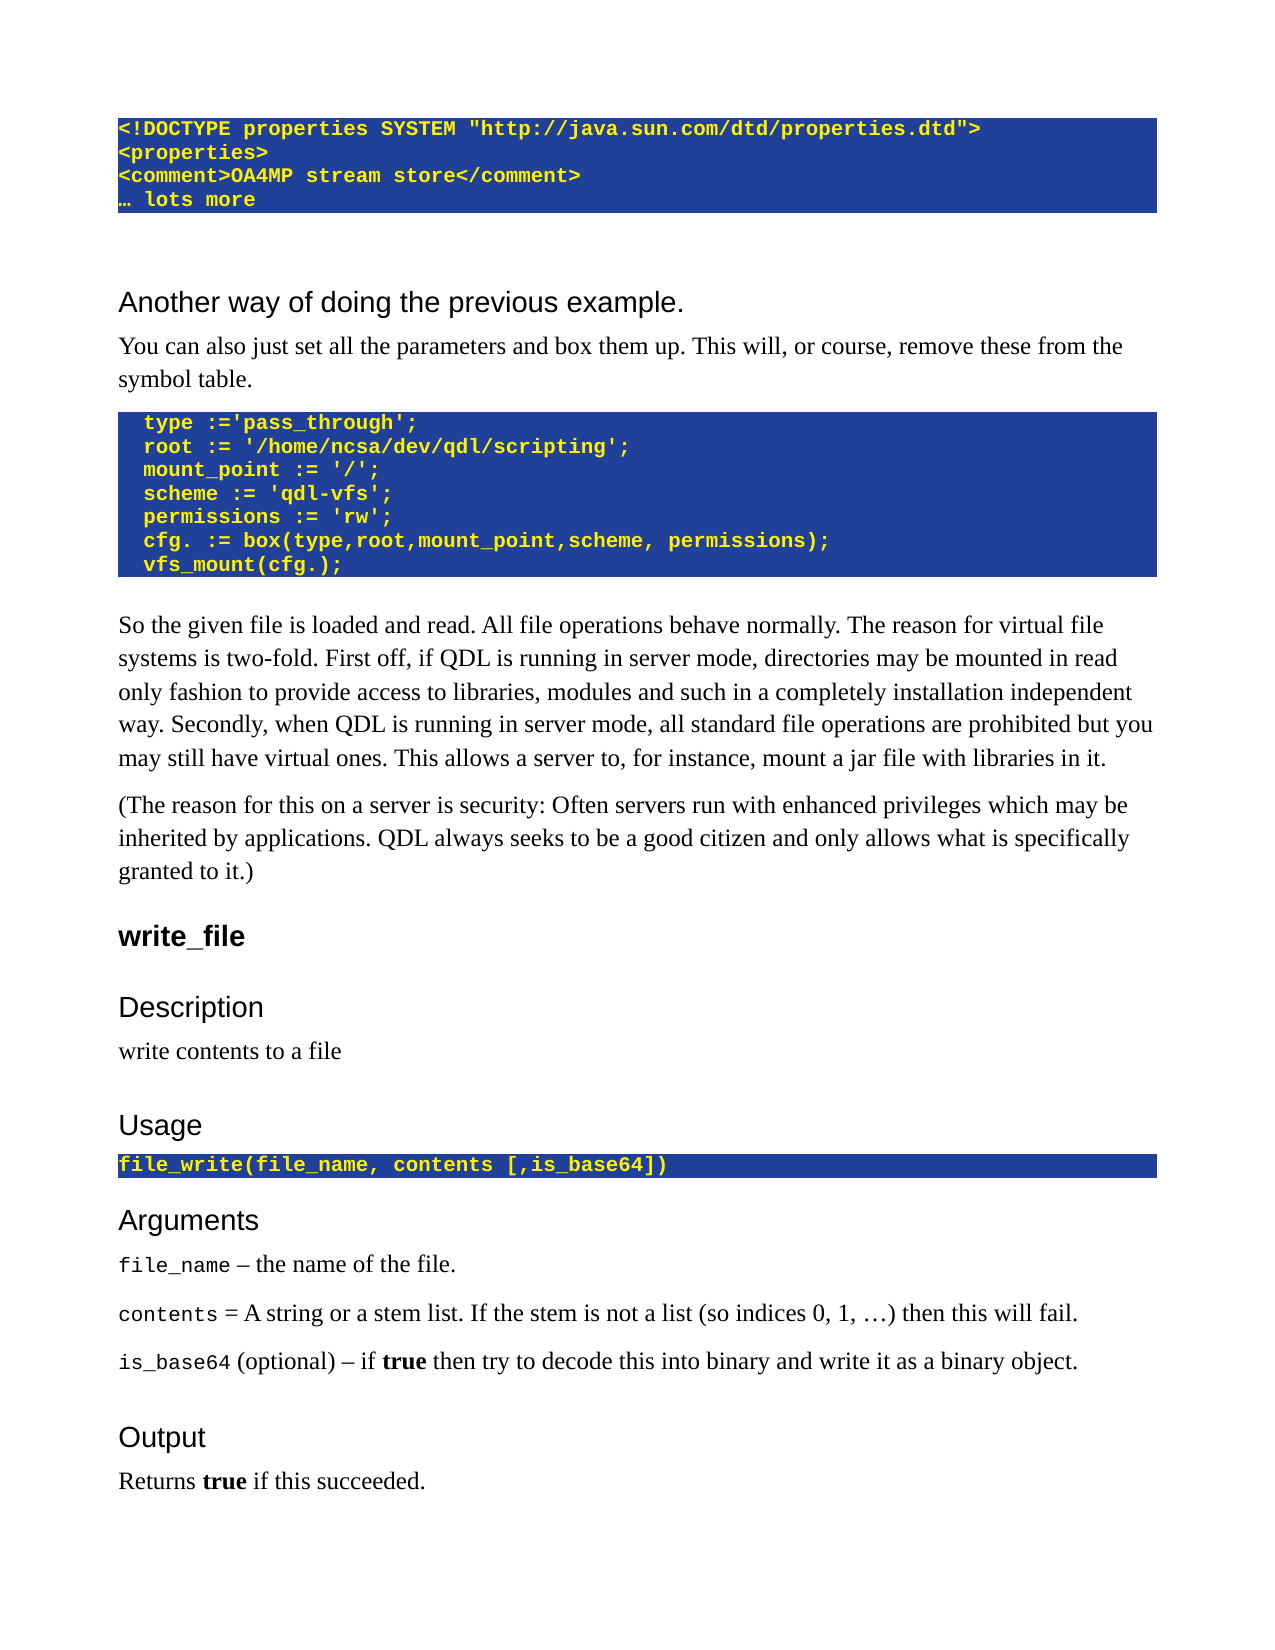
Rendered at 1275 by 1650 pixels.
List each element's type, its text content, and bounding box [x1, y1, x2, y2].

text <!DOCTYPE properties SYSTEM "http://java.sun.com/dtd/properties.dtd"> [118, 118, 1157, 142]
text vfs_mount(cfg.); [118, 554, 1157, 577]
subtitle write_file [118, 918, 1157, 952]
text file_write(file_name, contents [,is_base64]) [118, 1154, 1157, 1178]
text (The reason for this on a server is security: Often servers run with enhanced privileges which may be inherited by applications. QDL always seeks to be a good citizen and only allows what is specifically granted to it.) [118, 790, 1157, 885]
text You can also just set all the parameters and box them up. This will, or course, remove these from the symbol table. [118, 331, 1157, 393]
text scheme := 'qdl-vfs'; [118, 483, 1157, 507]
text is_base64 (optional) – if true then try to decode this into binary and write it as a binary object. [118, 1346, 1157, 1376]
subtitle Usage [118, 1108, 1157, 1142]
text So the given file is loaded and read. All file operations behave normally. The reason for virtual file systems is two-fold. First off, if QDL is running in server mode, directories may be mounted in read only fashion to provide access to libraries, modules and such in a completely installation independent way. Secondly, when QDL is running in server mode, all standard file operations are prohibited but you may still have virtual ones. This allows a server to, for instance, mount a jar file with libraries in it. [118, 577, 1157, 771]
text … lots more [118, 189, 1157, 213]
text write contents to a file [118, 1036, 1157, 1064]
text type :='pass_through'; [118, 412, 1157, 436]
text file_name – the name of the file. [118, 1249, 1157, 1279]
text permissions := 'rw'; [118, 507, 1157, 530]
subtitle Another way of doing the previous example. [118, 285, 1157, 319]
text <properties> [118, 142, 1157, 165]
text <comment>OA4MP stream store</comment> [118, 165, 1157, 189]
text contents = A string or a stem list. If the stem is not a list (so indices 0, 1, …) then this will fail. [118, 1298, 1157, 1327]
subtitle Description [118, 990, 1157, 1023]
text root := '/home/ncsa/dev/qdl/scripting'; [118, 436, 1157, 459]
text mount_point := '/'; [118, 459, 1157, 483]
subtitle Arguments [118, 1203, 1157, 1237]
text cfg. := box(type,root,mount_point,scheme, permissions); [118, 530, 1157, 554]
subtitle Output [118, 1420, 1157, 1453]
text Returns true if this succeeded. [118, 1466, 1157, 1494]
